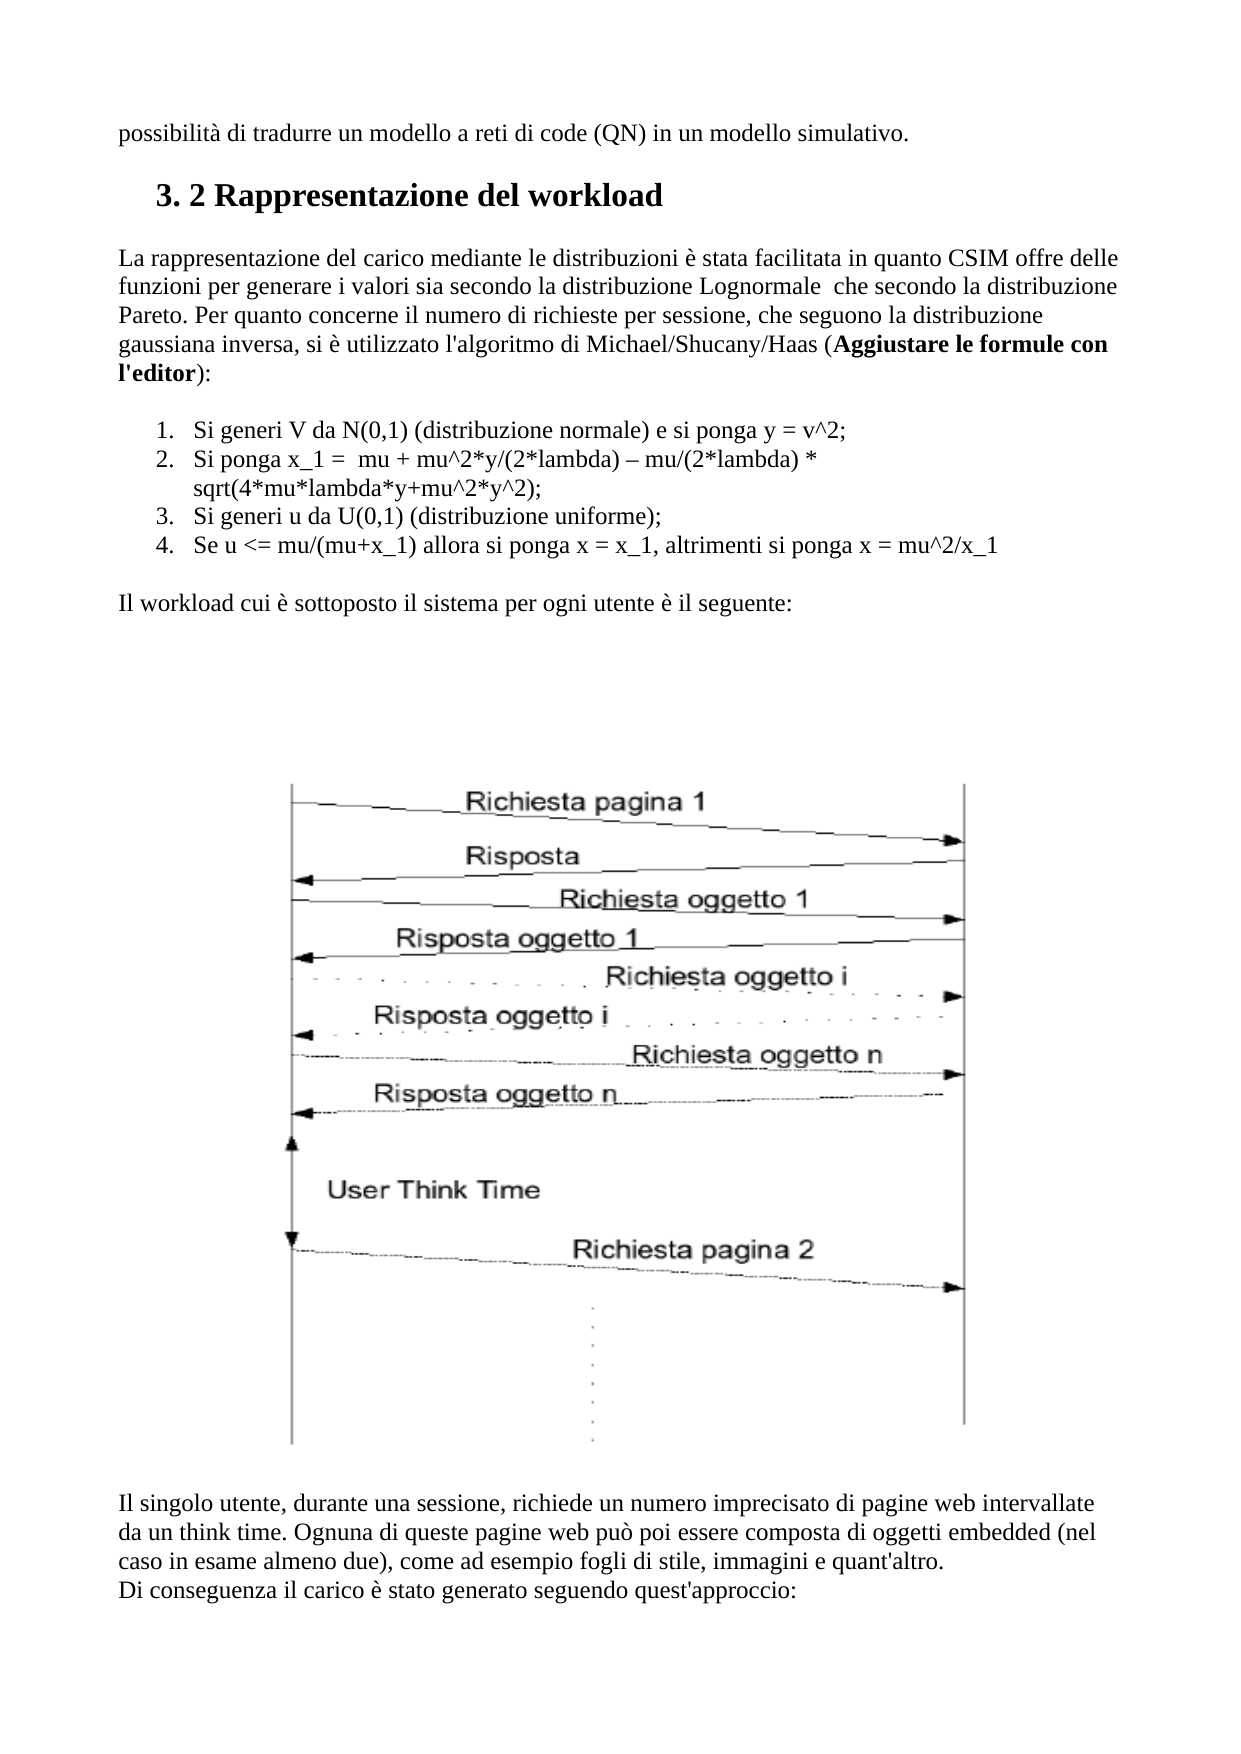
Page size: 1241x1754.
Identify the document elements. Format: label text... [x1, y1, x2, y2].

list Si generi u da U(0,1) (distribuzione uniforme); [156, 501, 1122, 530]
text Il workload cui è sottoposto il sistema per ogni utente è il seguente: [118, 588, 1122, 616]
text possibilità di tradurre un modello a reti di code (QN) in un modello simulativo. [118, 118, 1122, 147]
text Di conseguenza il carico è stato generato seguendo quest'approccio: [118, 1575, 1122, 1603]
list Si generi V da N(0,1) (distribuzione normale) e si ponga y = v^2; [156, 415, 1122, 444]
list Si ponga x_1 = mu + mu^2*y/(2*lambda) – mu/(2*lambda) * sqrt(4*mu*lambda*y+mu^2*y^2); [156, 444, 1122, 501]
list 3. 2 Rappresentazione del workload [118, 176, 1122, 214]
text La rappresentazione del carico mediante le distribuzioni è stata facilitata in quanto CSIM offre delle funzioni per generare i valori sia secondo la distribuzione Lognormale che secondo la distribuzione Pareto. Per quanto concerne il numero di richieste per sessione, che seguono la distribuzione gaussiana inversa, si è utilizzato l'algoritmo di Michael/Shucany/Haas (Aggiustare le formule con l'editor): [118, 243, 1122, 386]
list Se u <= mu/(mu+x_1) allora si ponga x = x_1, altrimenti si ponga x = mu^2/x_1 [156, 530, 1122, 559]
picture [247, 769, 993, 1466]
text Il singolo utente, durante una sessione, richiede un numero imprecisato di pagine web intervallate da un think time. Ognuna di queste pagine web può poi essere composta di oggetti embedded (nel caso in esame almeno due), come ad esempio fogli di stile, immagini e quant'altro. [118, 1488, 1122, 1575]
